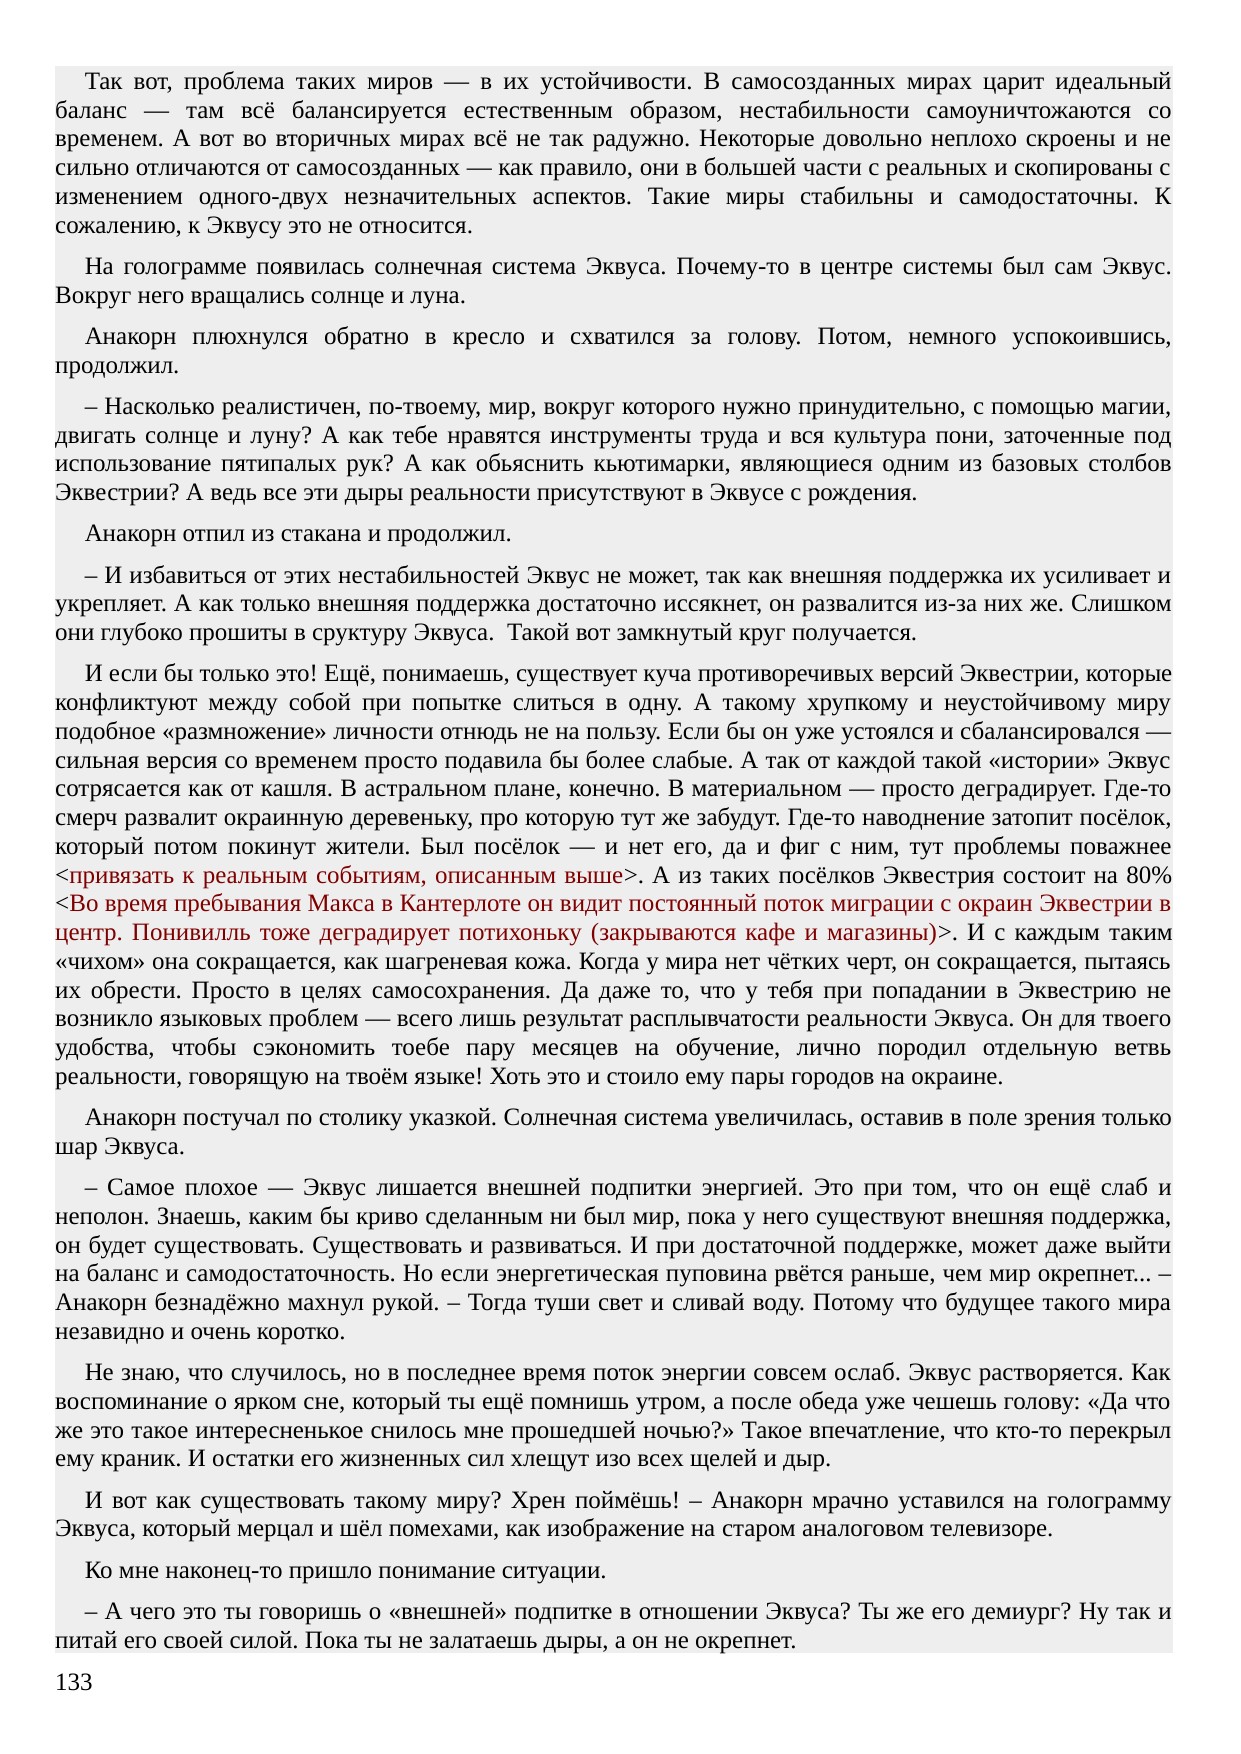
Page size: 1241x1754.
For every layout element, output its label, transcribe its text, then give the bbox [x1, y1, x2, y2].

text Ко мне наконец-то пришло понимание ситуации. [55, 1555, 1173, 1583]
text И если бы только это! Ещё, понимаешь, существует куча противоречивых версий Эквестрии, которые конфликтуют между собой при попытке слиться в одну. А такому хрупкому и неустойчивому миру подобное «размножение» личности отнюдь не на пользу. Если бы он уже устоялся и сбалансировался — сильная версия со временем просто подавила бы более слабые. А так от каждой такой «истории» Эквус сотрясается как от кашля. В астральном плане, конечно. В материальном — просто деградирует. Где-то смерч развалит окраинную деревеньку, про которую тут же забудут. Где-то наводнение затопит посёлок, который потом покинут жители. Был посёлок — и нет его, да и фиг с ним, тут проблемы поважнее <привязать к реальным событиям, описанным выше>. А из таких посёлков Эквестрия состоит на 80% <Во время пребывания Макса в Кантерлоте он видит постоянный поток миграции с окраин Эквестрии в центр. Понивилль тоже деградирует потихоньку (закрываются кафе и магазины)>. И с каждым таким «чихом» она сокращается, как шагреневая кожа. Когда у мира нет чётких черт, он сокращается, пытаясь их обрести. Просто в целях самосохранения. Да даже то, что у тебя при попадании в Эквестрию не возникло языковых проблем — всего лишь результат расплывчатости реальности Эквуса. Он для твоего удобства, чтобы сэкономить тоебе пару месяцев на обучение, лично породил отдельную ветвь реальности, говорящую на твоём языке! Хоть это и стоило ему пары городов на окраине. [55, 658, 1173, 1090]
text На голограмме появилась солнечная система Эквуса. Почему-то в центре системы был сам Эквус. Вокруг него вращались солнце и луна. [55, 251, 1173, 308]
text – А чего это ты говоришь о «внешней» подпитке в отношении Эквуса? Ты же его демиург? Ну так и питай его своей силой. Пока ты не залатаешь дыры, а он не окрепнет. [55, 1596, 1173, 1653]
text – И избавиться от этих нестабильностей Эквус не может, так как внешняя поддержка их усиливает и укрепляет. А как только внешняя поддержка достаточно иссякнет, он развалится из-за них же. Слишком они глубоко прошиты в сруктуру Эквуса. Такой вот замкнутый круг получается. [55, 560, 1173, 646]
text – Насколько реалистичен, по-твоему, мир, вокруг которого нужно принудительно, с помощью магии, двигать солнце и луну? А как тебе нравятся инструменты труда и вся культура пони, заточенные под использование пятипалых рук? А как обьяснить кьютимарки, являющиеся одним из базовых столбов Эквестрии? А ведь все эти дыры реальности присутствуют в Эквусе с рождения. [55, 391, 1173, 506]
text Не знаю, что случилось, но в последнее время поток энергии совсем ослаб. Эквус растворяется. Как воспоминание о ярком сне, который ты ещё помнишь утром, а после обеда уже чешешь голову: «Да что же это такое интересненькое снилось мне прошедшей ночью?» Такое впечатление, что кто-то перекрыл ему краник. И остатки его жизненных сил хлещут изо всех щелей и дыр. [55, 1357, 1173, 1472]
text Анакорн постучал по столику указкой. Солнечная система увеличилась, оставив в поле зрения только шар Эквуса. [55, 1102, 1173, 1160]
text Анакорн плюхнулся обратно в кресло и схватился за голову. Потом, немного успокоившись, продолжил. [55, 321, 1173, 378]
text – Самое плохое — Эквус лишается внешней подпитки энергией. Это при том, что он ещё слаб и неполон. Знаешь, каким бы криво сделанным ни был мир, пока у него существуют внешняя поддержка, он будет существовать. Существовать и развиваться. И при достаточной поддержке, может даже выйти на баланс и самодостаточность. Но если энергетическая пуповина рвётся раньше, чем мир окрепнет... – Анакорн безнадёжно махнул рукой. – Тогда туши свет и сливай воду. Потому что будущее такого мира незавидно и очень коротко. [55, 1172, 1173, 1345]
text И вот как существовать такому миру? Хрен поймёшь! – Анакорн мрачно уставился на голограмму Эквуса, который мерцал и шёл помехами, как изображение на старом аналоговом телевизоре. [55, 1485, 1173, 1542]
text Так вот, проблема таких миров — в их устойчивости. В самосозданных мирах царит идеальный баланс — там всё балансируется естественным образом, нестабильности самоуничтожаются со временем. А вот во вторичных мирах всё не так радужно. Некоторые довольно неплохо скроены и не сильно отличаются от самосозданных — как правило, они в большей части с реальных и скопированы с изменением одного-двух незначительных аспектов. Такие миры стабильны и самодостаточны. К сожалению, к Эквусу это не относится. [55, 66, 1173, 238]
text Анакорн отпил из стакана и продолжил. [55, 518, 1173, 547]
